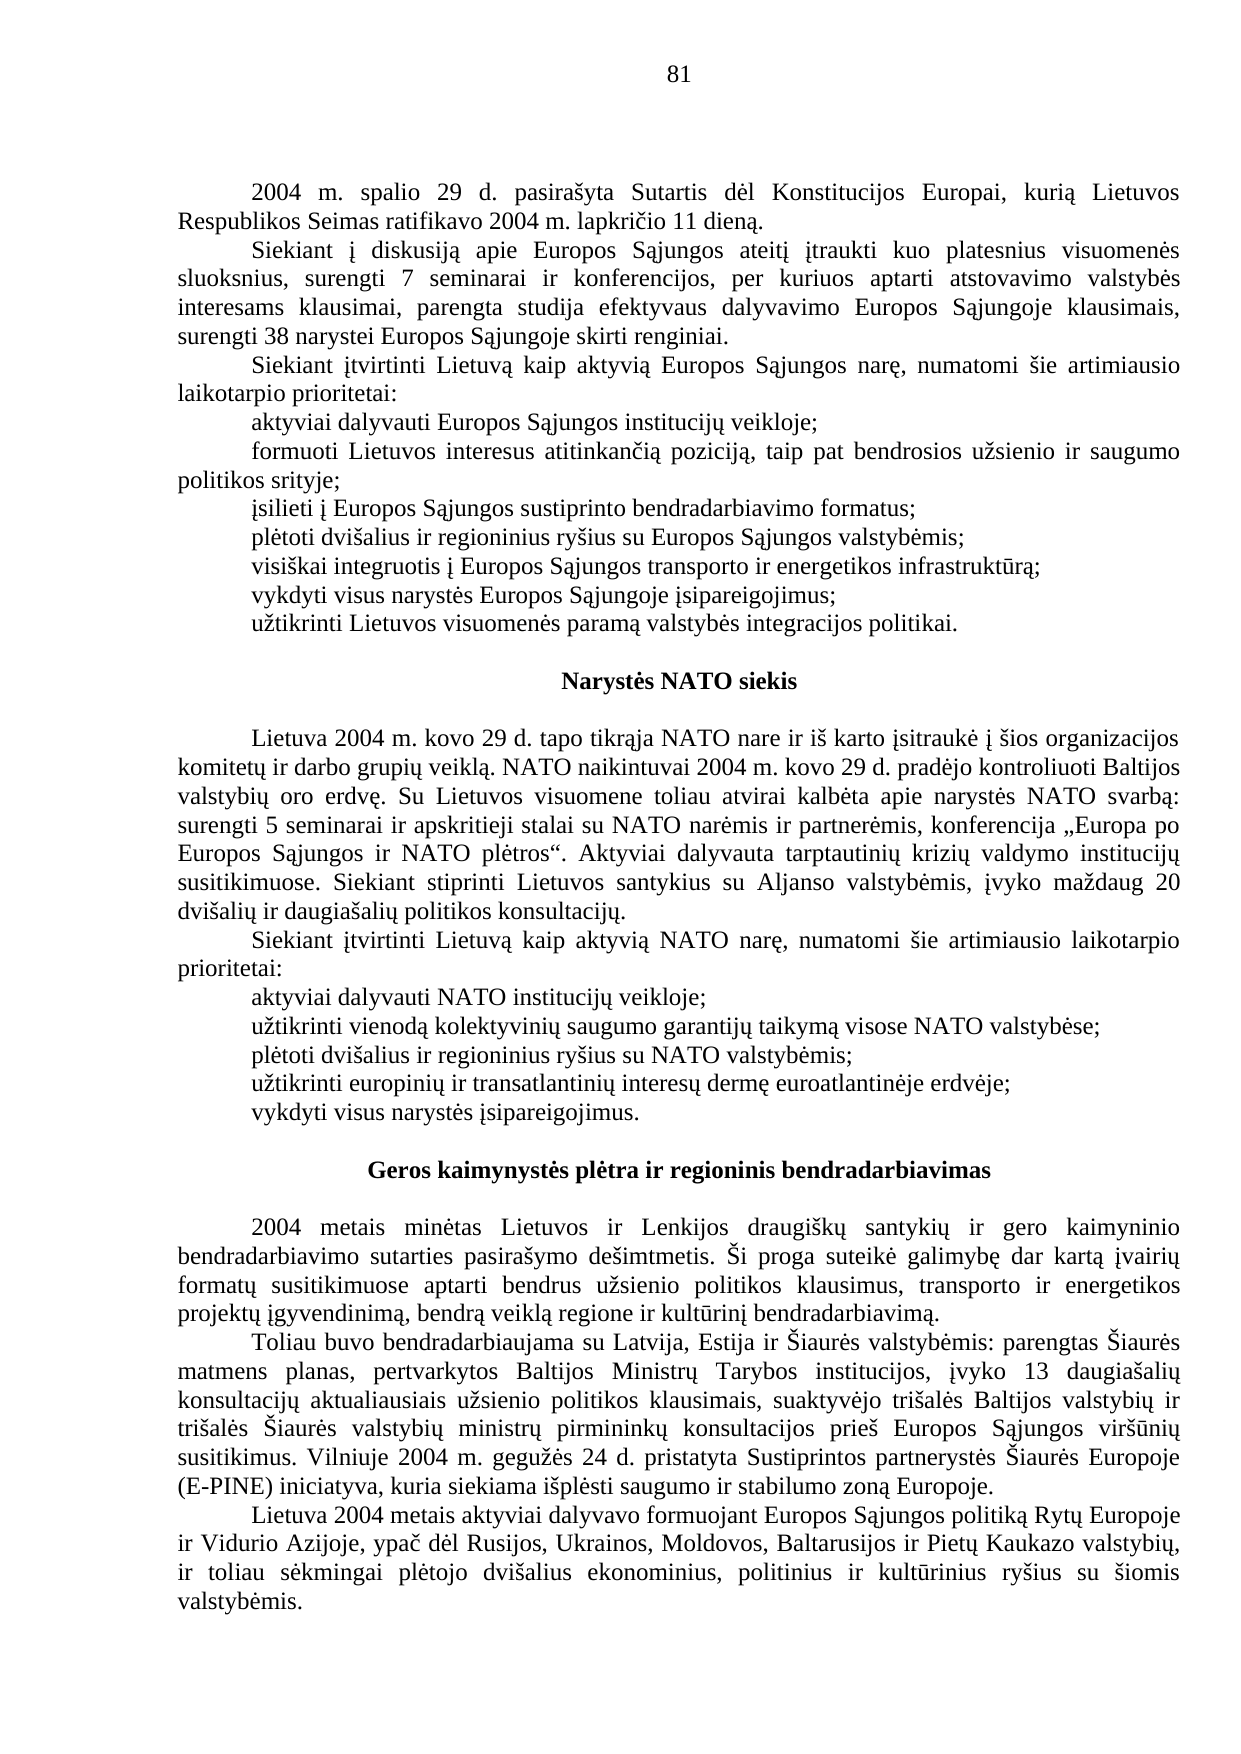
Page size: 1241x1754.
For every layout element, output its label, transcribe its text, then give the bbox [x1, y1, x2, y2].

text Geros kaimynystės plėtra ir regioninis bendradarbiavimas [177, 1155, 1181, 1183]
text 2004 metais minėtas Lietuvos ir Lenkijos draugiškų santykių ir gero kaimyninio bendradarbiavimo sutarties pasirašymo dešimtmetis. Ši proga suteikė galimybę dar kartą įvairių formatų susitikimuose aptarti bendrus užsienio politikos klausimus, transporto ir energetikos projektų įgyvendinimą, bendrą veiklą regione ir kultūrinį bendradarbiavimą. [177, 1212, 1181, 1327]
text plėtoti dvišalius ir regioninius ryšius su Europos Sąjungos valstybėmis; [177, 522, 1181, 551]
text vykdyti visus narystės Europos Sąjungoje įsipareigojimus; [177, 580, 1181, 608]
text užtikrinti Lietuvos visuomenės paramą valstybės integracijos politikai. [177, 608, 1181, 637]
text Siekiant įtvirtinti Lietuvą kaip aktyvią Europos Sąjungos narę, numatomi šie artimiausio laikotarpio prioritetai: [177, 350, 1181, 407]
text visiškai integruotis į Europos Sąjungos transporto ir energetikos infrastruktūrą; [177, 551, 1181, 580]
text Lietuva 2004 m. kovo 29 d. tapo tikrąja NATO nare ir iš karto įsitraukė į šios organizacijos komitetų ir darbo grupių veiklą. NATO naikintuvai 2004 m. kovo 29 d. pradėjo kontroliuoti Baltijos valstybių oro erdvę. Su Lietuvos visuomene toliau atvirai kalbėta apie narystės NATO svarbą: surengti 5 seminarai ir apskritieji stalai su NATO narėmis ir partnerėmis, konferencija „Europa po Europos Sąjungos ir NATO plėtros“. Aktyviai dalyvauta tarptautinių krizių valdymo institucijų susitikimuose. Siekiant stiprinti Lietuvos santykius su Aljanso valstybėmis, įvyko maždaug 20 dvišalių ir daugiašalių politikos konsultacijų. [177, 723, 1181, 925]
text vykdyti visus narystės įsipareigojimus. [177, 1097, 1181, 1126]
text plėtoti dvišalius ir regioninius ryšius su NATO valstybėmis; [177, 1040, 1181, 1068]
text formuoti Lietuvos interesus atitinkančią poziciją, taip pat bendrosios užsienio ir saugumo politikos srityje; [177, 436, 1181, 493]
text Toliau buvo bendradarbiaujama su Latvija, Estija ir Šiaurės valstybėmis: parengtas Šiaurės matmens planas, pertvarkytos Baltijos Ministrų Tarybos institucijos, įvyko 13 daugiašalių konsultacijų aktualiausiais užsienio politikos klausimais, suaktyvėjo trišalės Baltijos valstybių ir trišalės Šiaurės valstybių ministrų pirmininkų konsultacijos prieš Europos Sąjungos viršūnių susitikimus. Vilniuje 2004 m. gegužės 24 d. pristatyta Sustiprintos partnerystės Šiaurės Europoje (E-PINE) iniciatyva, kuria siekiama išplėsti saugumo ir stabilumo zoną Europoje. [177, 1327, 1181, 1500]
text užtikrinti vienodą kolektyvinių saugumo garantijų taikymą visose NATO valstybėse; [177, 1011, 1181, 1040]
text Siekiant į diskusiją apie Europos Sąjungos ateitį įtraukti kuo platesnius visuomenės sluoksnius, surengti 7 seminarai ir konferencijos, per kuriuos aptarti atstovavimo valstybės interesams klausimai, parengta studija efektyvaus dalyvavimo Europos Sąjungoje klausimais, surengti 38 narystei Europos Sąjungoje skirti renginiai. [177, 235, 1181, 350]
text 2004 m. spalio 29 d. pasirašyta Sutartis dėl Konstitucijos Europai, kurią Lietuvos Respublikos Seimas ratifikavo 2004 m. lapkričio 11 dieną. [177, 177, 1181, 235]
text Lietuva 2004 metais aktyviai dalyvavo formuojant Europos Sąjungos politiką Rytų Europoje ir Vidurio Azijoje, ypač dėl Rusijos, Ukrainos, Moldovos, Baltarusijos ir Pietų Kaukazo valstybių, ir toliau sėkmingai plėtojo dvišalius ekonominius, politinius ir kultūrinius ryšius su šiomis valstybėmis. [177, 1500, 1181, 1615]
text aktyviai dalyvauti Europos Sąjungos institucijų veikloje; [177, 407, 1181, 436]
text Siekiant įtvirtinti Lietuvą kaip aktyvią NATO narę, numatomi šie artimiausio laikotarpio prioritetai: [177, 925, 1181, 982]
text užtikrinti europinių ir transatlantinių interesų dermę euroatlantinėje erdvėje; [177, 1068, 1181, 1097]
text įsilieti į Europos Sąjungos sustiprinto bendradarbiavimo formatus; [177, 493, 1181, 522]
text aktyviai dalyvauti NATO institucijų veikloje; [177, 982, 1181, 1011]
text Narystės NATO siekis [177, 666, 1181, 695]
